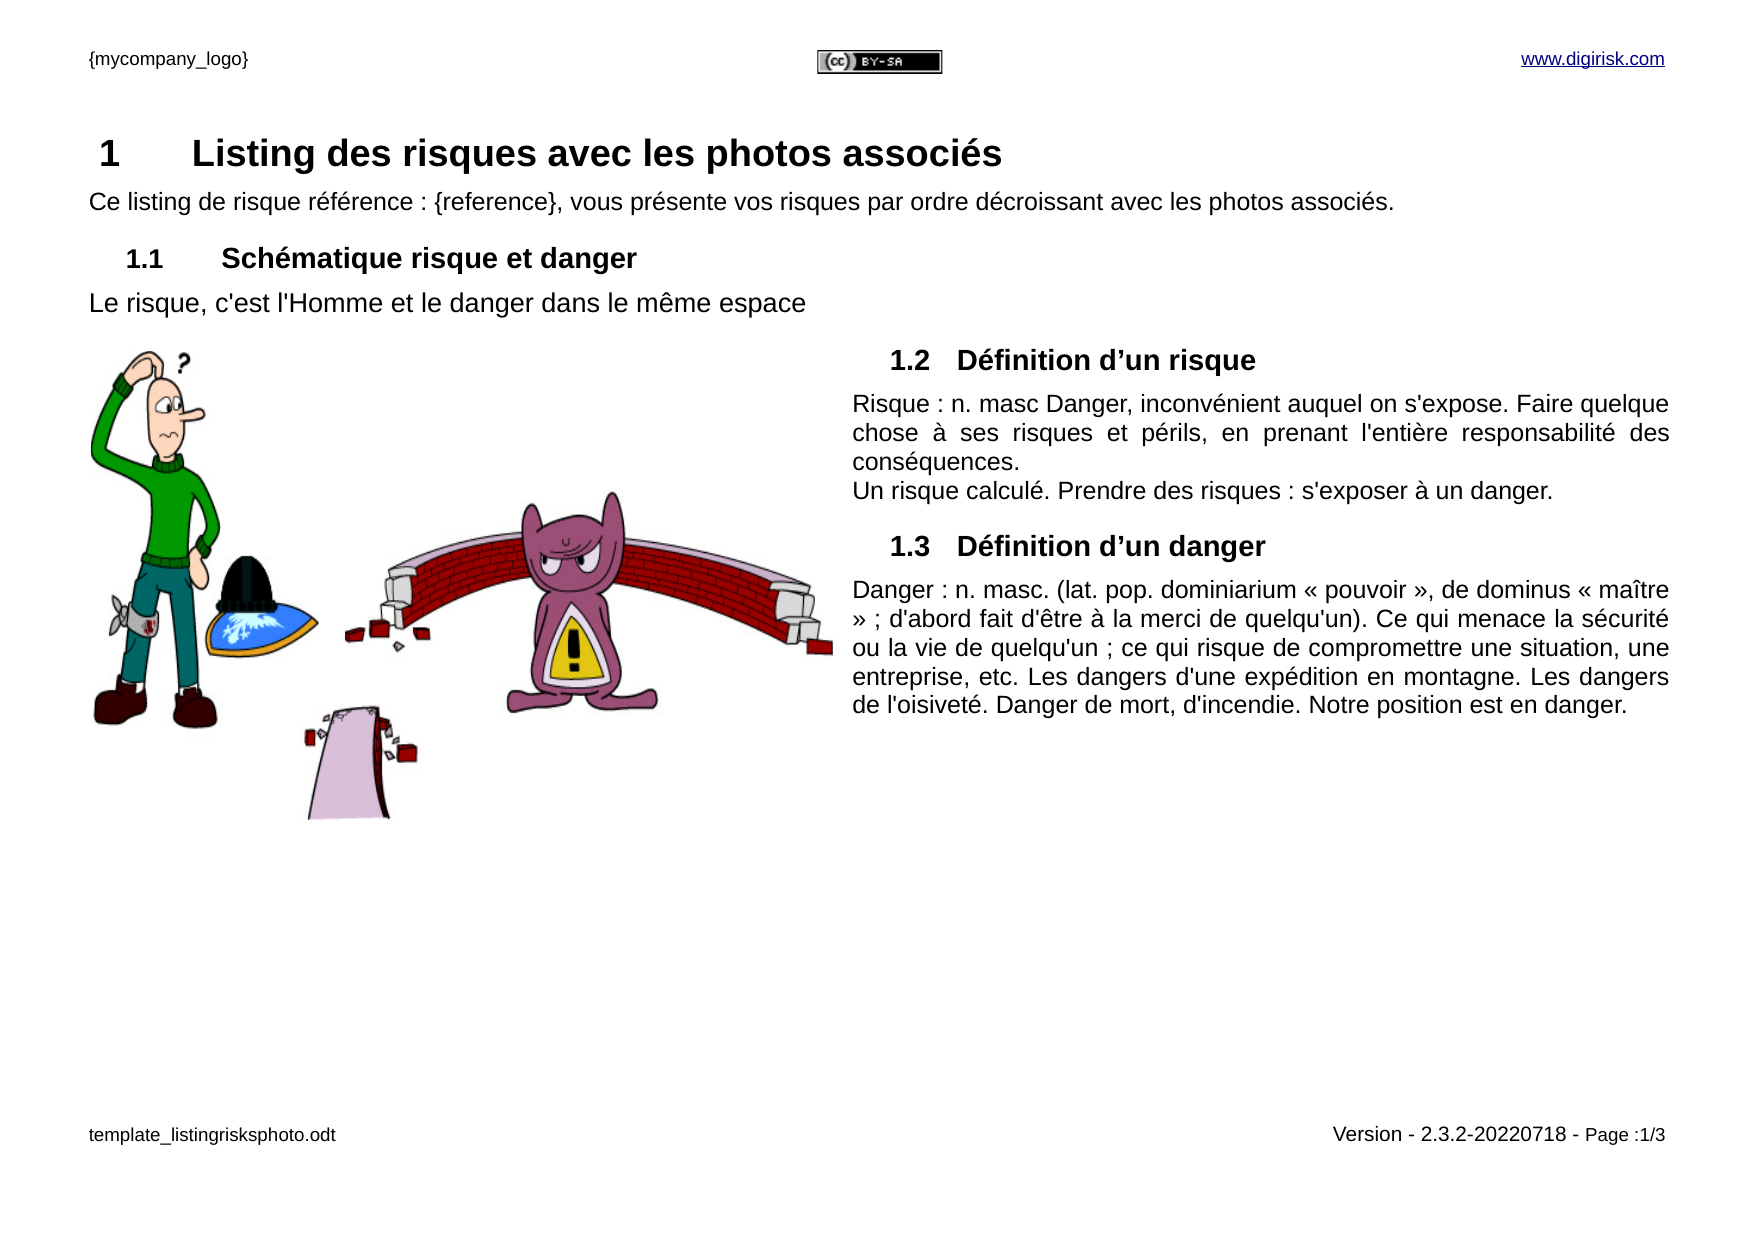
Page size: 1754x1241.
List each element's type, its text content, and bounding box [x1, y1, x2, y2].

picture [817, 50, 943, 74]
subtitle Schématique risque et danger [118, 241, 1671, 275]
subtitle Définition d’un danger [834, 529, 1671, 563]
text Danger : n. masc. (lat. pop. dominiarium « pouvoir », de dominus « maître » ; d'abord fait d'être à la merci de quelqu'un). Ce qui menace la sécurité ou la vie de quelqu'un ; ce qui risque de compromettre une situation, une entreprise, etc. Les dangers d'une expédition en montagne. Les dangers de l'oisiveté. Danger de mort, d'incendie. Notre position est en danger. [834, 576, 1671, 719]
text Ce listing de risque référence : {reference}, vous présente vos risques par ordre décroissant avec les photos associés. [88, 187, 1671, 216]
subtitle Listing des risques avec les photos associés [88, 131, 1671, 175]
text Le risque, c'est l'Homme et le danger dans le même espace [88, 287, 1671, 318]
picture [90, 351, 834, 820]
text Risque : n. masc Danger, inconvénient auquel on s'expose. Faire quelque chose à ses risques et périls, en prenant l'entière responsabilité des conséquences. [834, 389, 1671, 476]
text Un risque calculé. Prendre des risques : s'exposer à un danger. [834, 476, 1671, 504]
subtitle Définition d’un risque [118, 343, 1671, 377]
